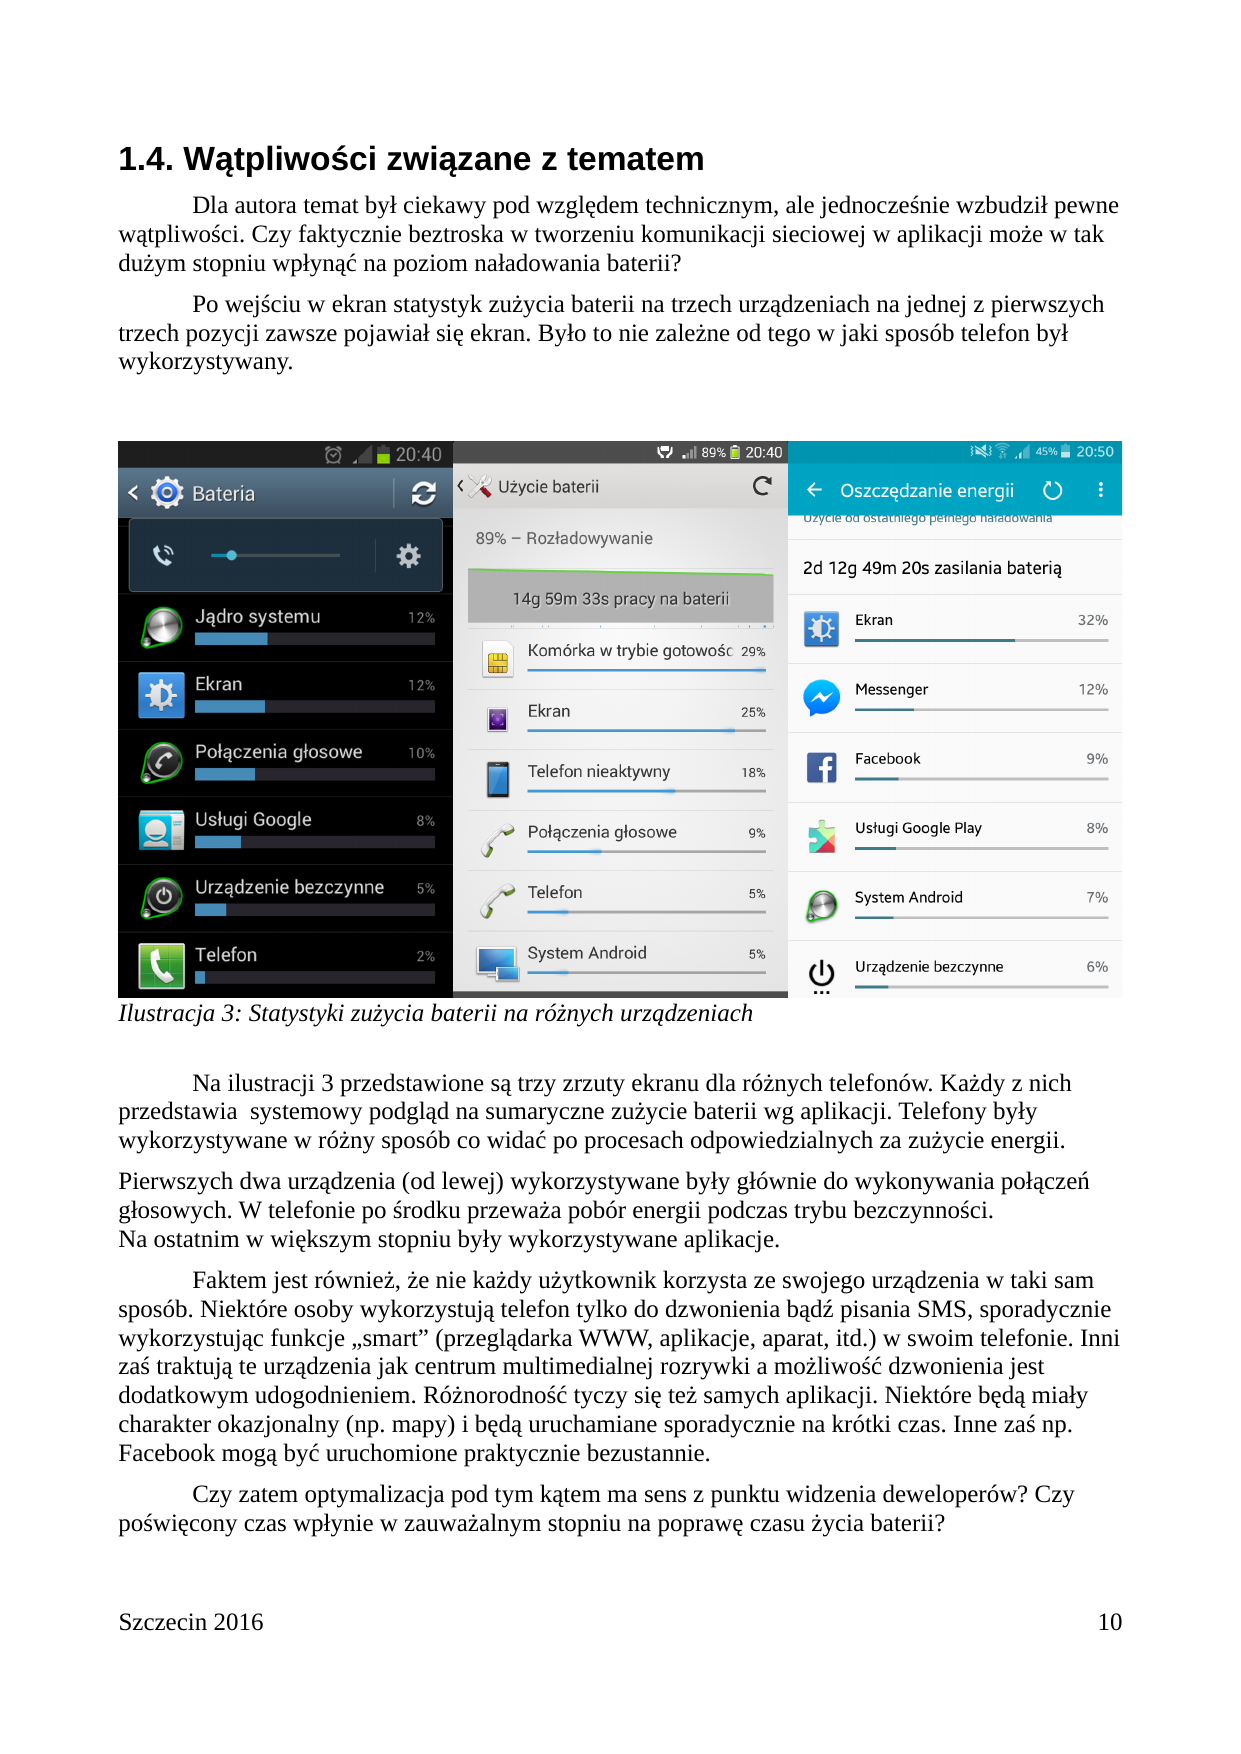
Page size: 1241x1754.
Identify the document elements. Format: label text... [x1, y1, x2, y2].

text Po wejściu w ekran statystyk zużycia baterii na trzech urządzeniach na jednej z pierwszych trzech pozycji zawsze pojawiał się ekran. Było to nie zależne od tego w jaki sposób telefon był wykorzystywany. [118, 289, 1122, 375]
text Pierwszych dwa urządzenia (od lewej) wykorzystywane były głównie do wykonywania połączeń głosowych. W telefonie po środku przeważa pobór energii podczas trybu bezczynności. Na ostatnim w większym stopniu były wykorzystywane aplikacje. [118, 1166, 1122, 1253]
text Na ilustracji 3 przedstawione są trzy zrzuty ekranu dla różnych telefonów. Każdy z nich przedstawia systemowy podgląd na sumaryczne zużycie baterii wg aplikacji. Telefony były wykorzystywane w różny sposób co widać po procesach odpowiedzialnych za zużycie energii. [118, 1068, 1122, 1154]
text Dla autora temat był ciekawy pod względem technicznym, ale jednocześnie wzbudził pewne wątpliwości. Czy faktycznie beztroska w tworzeniu komunikacji sieciowej w aplikacji może w tak dużym stopniu wpłynąć na poziom naładowania baterii? [118, 190, 1122, 276]
text Ilustracja 3: Statystyki zużycia baterii na różnych urządzeniach [118, 998, 1122, 1026]
subtitle 1.4. Wątpliwości związane z tematem [118, 139, 1122, 178]
text Faktem jest również, że nie każdy użytkownik korzysta ze swojego urządzenia w taki sam sposób. Niektóre osoby wykorzystują telefon tylko do dzwonienia bądź pisania SMS, sporadycznie wykorzystując funkcje „smart” (przeglądarka WWW, aplikacje, aparat, itd.) w swoim telefonie. Inni zaś traktują te urządzenia jak centrum multimedialnej rozrywki a możliwość dzwonienia jest dodatkowym udogodnieniem. Różnorodność tyczy się też samych aplikacji. Niektóre będą miały charakter okazjonalny (np. mapy) i będą uruchamiane sporadycznie na krótki czas. Inne zaś np. Facebook mogą być uruchomione praktycznie bezustannie. [118, 1265, 1122, 1466]
text Czy zatem optymalizacja pod tym kątem ma sens z punktu widzenia deweloperów? Czy poświęcony czas wpłynie w zauważalnym stopniu na poprawę czasu życia baterii? [118, 1479, 1122, 1536]
picture [118, 441, 1123, 998]
